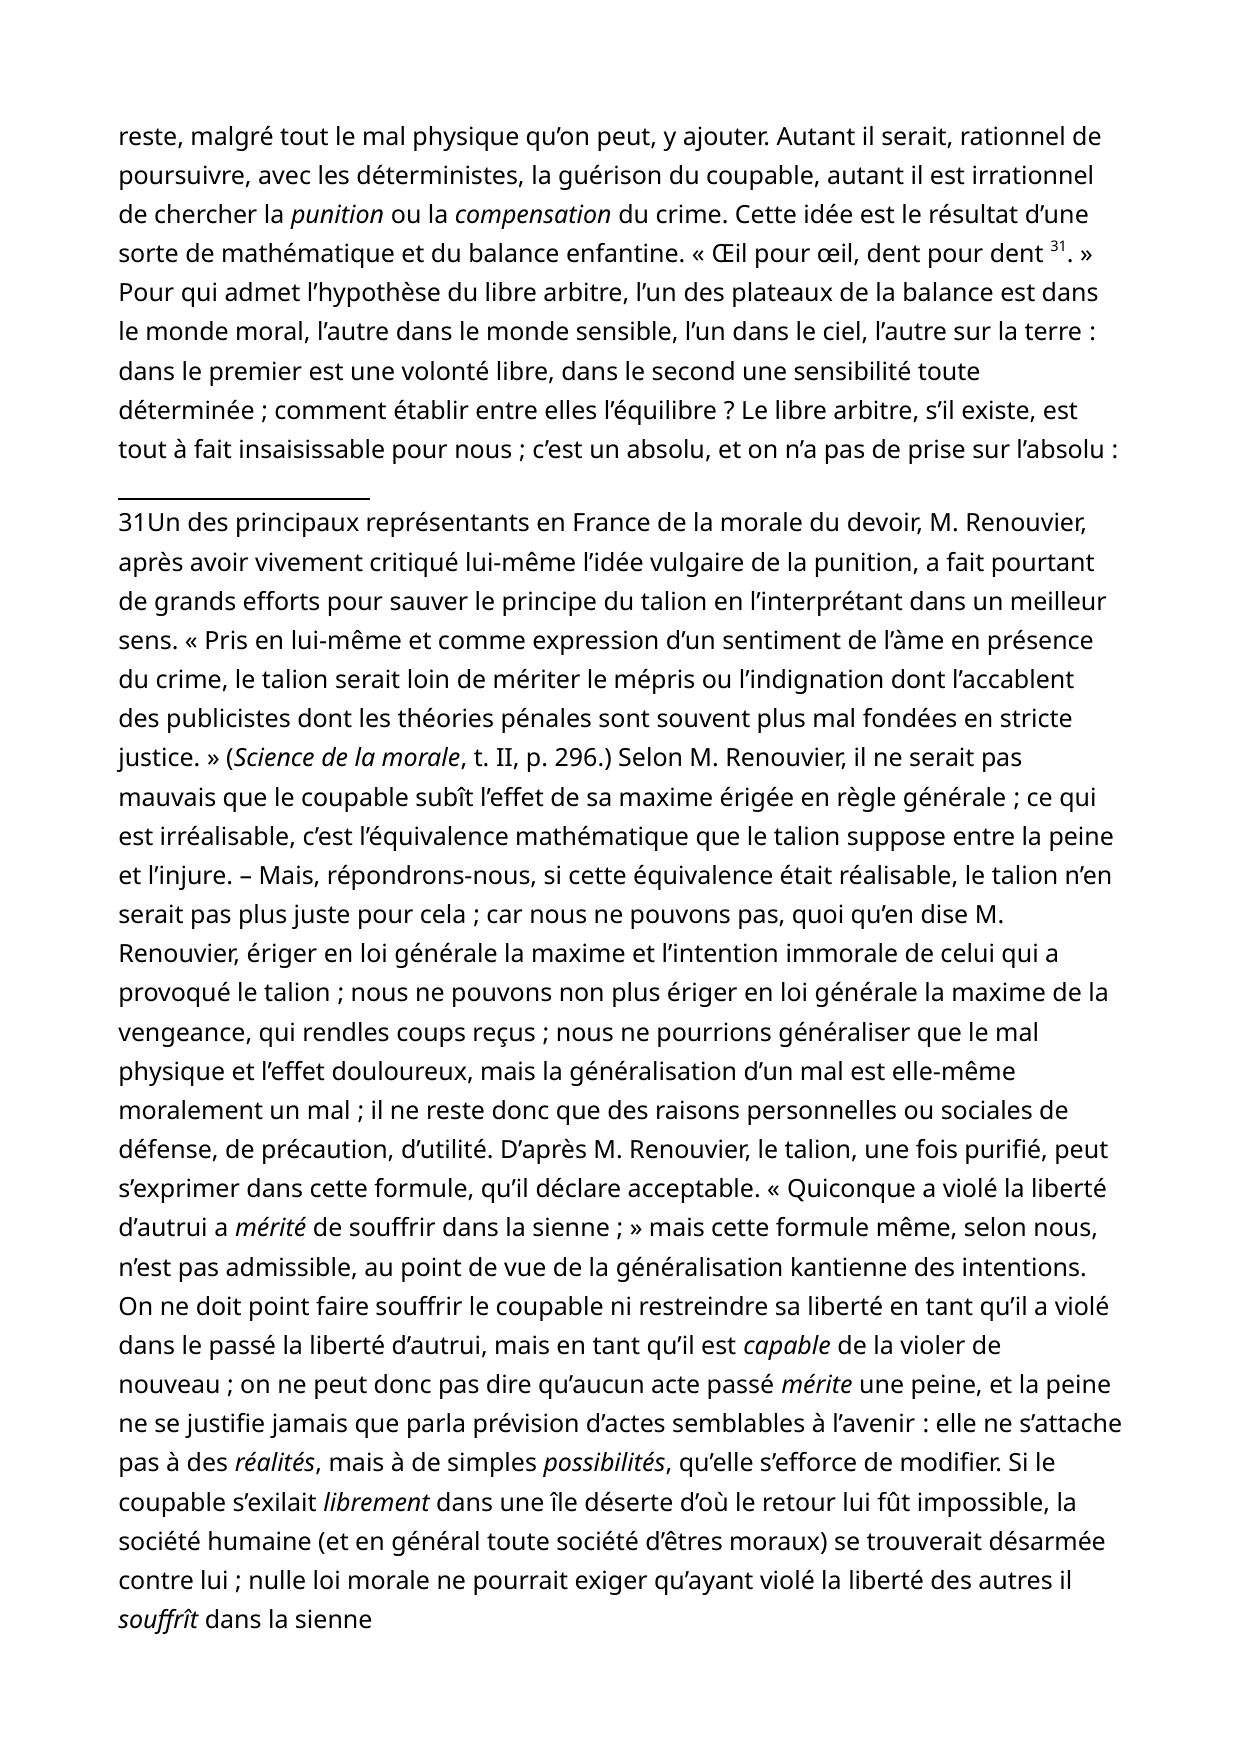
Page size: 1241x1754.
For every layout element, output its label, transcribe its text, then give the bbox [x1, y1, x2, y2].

text Un des principaux représentants en France de la morale du devoir, M. Renouvier, après avoir vivement critiqué lui-même l’idée vulgaire de la punition, a fait pourtant de grands efforts pour sauver le principe du talion en l’interprétant dans un meilleur sens. « Pris en lui-même et comme expression d’un sentiment de l’àme en présence du crime, le talion serait loin de mériter le mépris ou l’indignation dont l’accablent des publicistes dont les théories pénales sont souvent plus mal fondées en stricte justice. » (Science de la morale, t. II, p. 296.) Selon M. Renouvier, il ne serait pas mauvais que le coupable subît l’effet de sa maxime érigée en règle générale ; ce qui est irréalisable, c’est l’équivalence mathématique que le talion suppose entre la peine et l’injure. – Mais, répondrons-nous, si cette équivalence était réalisable, le talion n’en serait pas plus juste pour cela ; car nous ne pouvons pas, quoi qu’en dise M. Renouvier, ériger en loi générale la maxime et l’intention immorale de celui qui a provoqué le talion ; nous ne pouvons non plus ériger en loi générale la maxime de la vengeance, qui rendles coups reçus ; nous ne pourrions généraliser que le mal physique et l’effet douloureux, mais la généralisation d’un mal est elle-même moralement un mal ; il ne reste donc que des raisons personnelles ou sociales de défense, de précaution, d’utilité. D’après M. Renouvier, le talion, une fois purifié, peut s’exprimer dans cette formule, qu’il déclare acceptable. « Quiconque a violé la liberté d’autrui a mérité de souffrir dans la sienne ; » mais cette formule même, selon nous, n’est pas admissible, au point de vue de la généralisation kantienne des intentions. On ne doit point faire souffrir le coupable ni restreindre sa liberté en tant qu’il a violé dans le passé la liberté d’autrui, mais en tant qu’il est capable de la violer de nouveau ; on ne peut donc pas dire qu’aucun acte passé mérite une peine, et la peine ne se justifie jamais que parla prévision d’actes semblables à l’avenir : elle ne s’attache pas à des réalités, mais à de simples possibilités, qu’elle s’efforce de modifier. Si le coupable s’exilait librement dans une île déserte d’où le retour lui fût impossible, la société humaine (et en général toute société d’êtres moraux) se trouverait désarmée contre lui ; nulle loi morale ne pourrait exiger qu’ayant violé la liberté des autres il souffrît dans la sienne [118, 505, 1122, 1636]
text reste, malgré tout le mal physique qu’on peut, y ajouter. Autant il serait, rationnel de poursuivre, avec les déterministes, la guérison du coupable, autant il est irrationnel de chercher la punition ou la compensation du crime. Cette idée est le résultat d’une sorte de mathématique et du balance enfantine. « Œil pour œil, dent pour dent . » Pour qui admet l’hypothèse du libre arbitre, l’un des plateaux de la balance est dans le monde moral, l’autre dans le monde sensible, l’un dans le ciel, l’autre sur la terre : dans le premier est une volonté libre, dans le second une sensibilité toute déterminée ; comment établir entre elles l’équilibre ? Le libre arbitre, s’il existe, est tout à fait insaisissable pour nous ; c’est un absolu, et on n’a pas de prise sur l’absolu : [118, 118, 1122, 466]
